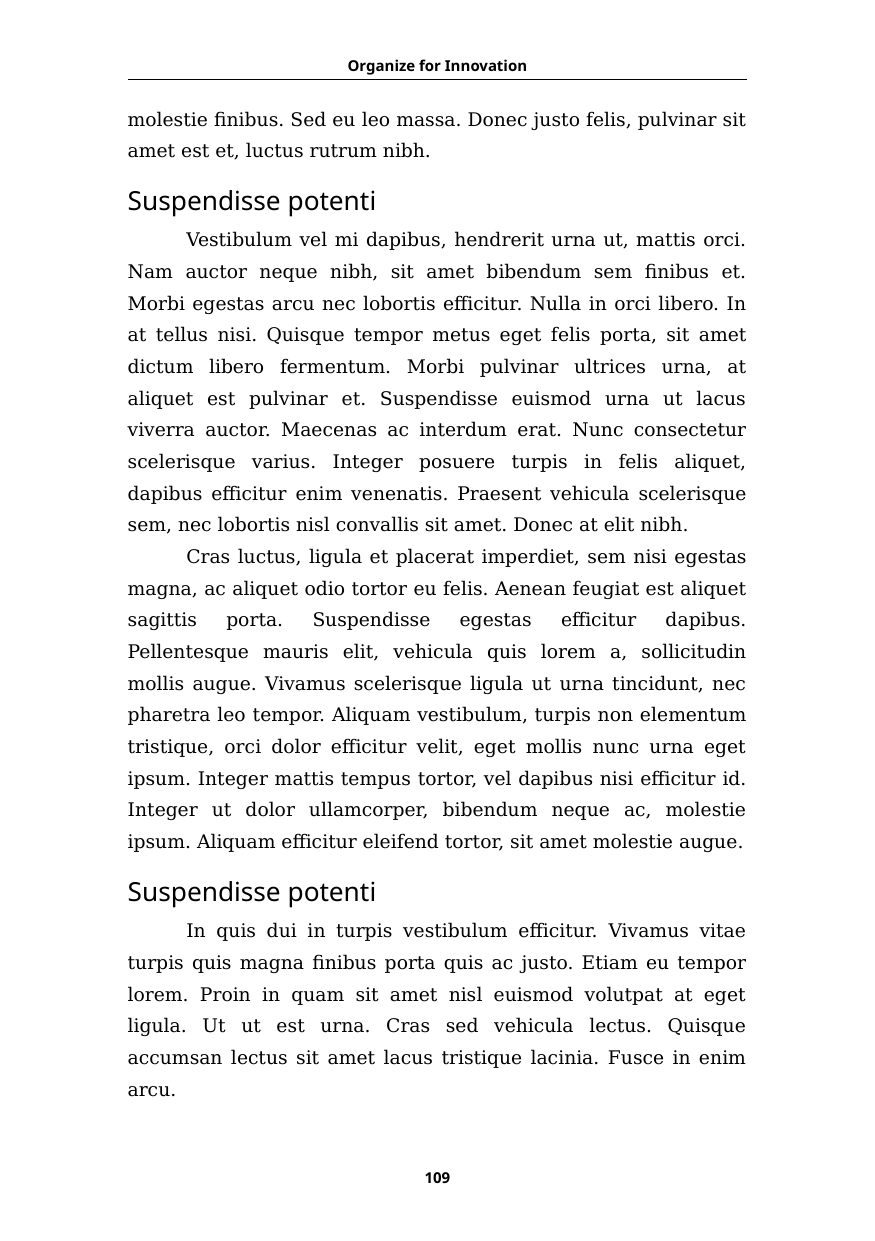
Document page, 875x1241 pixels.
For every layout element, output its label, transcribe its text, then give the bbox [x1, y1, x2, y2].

text molestie finibus. Sed eu leo massa. Donec justo felis, pulvinar sit amet est et, luctus rutrum nibh. [127, 109, 747, 162]
text Vestibulum vel mi dapibus, hendrerit urna ut, mattis orci. Nam auctor neque nibh, sit amet bibendum sem finibus et. Morbi egestas arcu nec lobortis efficitur. Nulla in orci libero. In at tellus nisi. Quisque tempor metus eget felis porta, sit amet dictum libero fermentum. Morbi pulvinar ultrices urna, at aliquet est pulvinar et. Suspendisse euismod urna ut lacus viverra auctor. Maecenas ac interdum erat. Nunc consectetur scelerisque varius. Integer posuere turpis in felis aliquet, dapibus efficitur enim venenatis. Praesent vehicula scelerisque sem, nec lobortis nisl convallis sit amet. Donec at elit nibh. [127, 229, 747, 536]
subtitle Suspendisse potenti [127, 187, 747, 217]
text In quis dui in turpis vestibulum efficitur. Vivamus vitae turpis quis magna finibus porta quis ac justo. Etiam eu tempor lorem. Proin in quam sit amet nisl euismod volutpat at eget ligula. Ut ut est urna. Cras sed vehicula lectus. Quisque accumsan lectus sit amet lacus tristique lacinia. Fusce in enim arcu. [127, 920, 747, 1100]
text Cras luctus, ligula et placerat imperdiet, sem nisi egestas magna, ac aliquet odio tortor eu felis. Aenean feugiat est aliquet sagittis porta. Suspendisse egestas efficitur dapibus. Pellentesque mauris elit, vehicula quis lorem a, sollicitudin mollis augue. Vivamus scelerisque ligula ut urna tincidunt, nec pharetra leo tempor. Aliquam vestibulum, turpis non elementum tristique, orci dolor efficitur velit, eget mollis nunc urna eget ipsum. Integer mattis tempus tortor, vel dapibus nisi efficitur id. Integer ut dolor ullamcorper, bibendum neque ac, molestie ipsum. Aliquam efficitur eleifend tortor, sit amet molestie augue. [127, 546, 747, 853]
subtitle Suspendisse potenti [127, 877, 747, 908]
